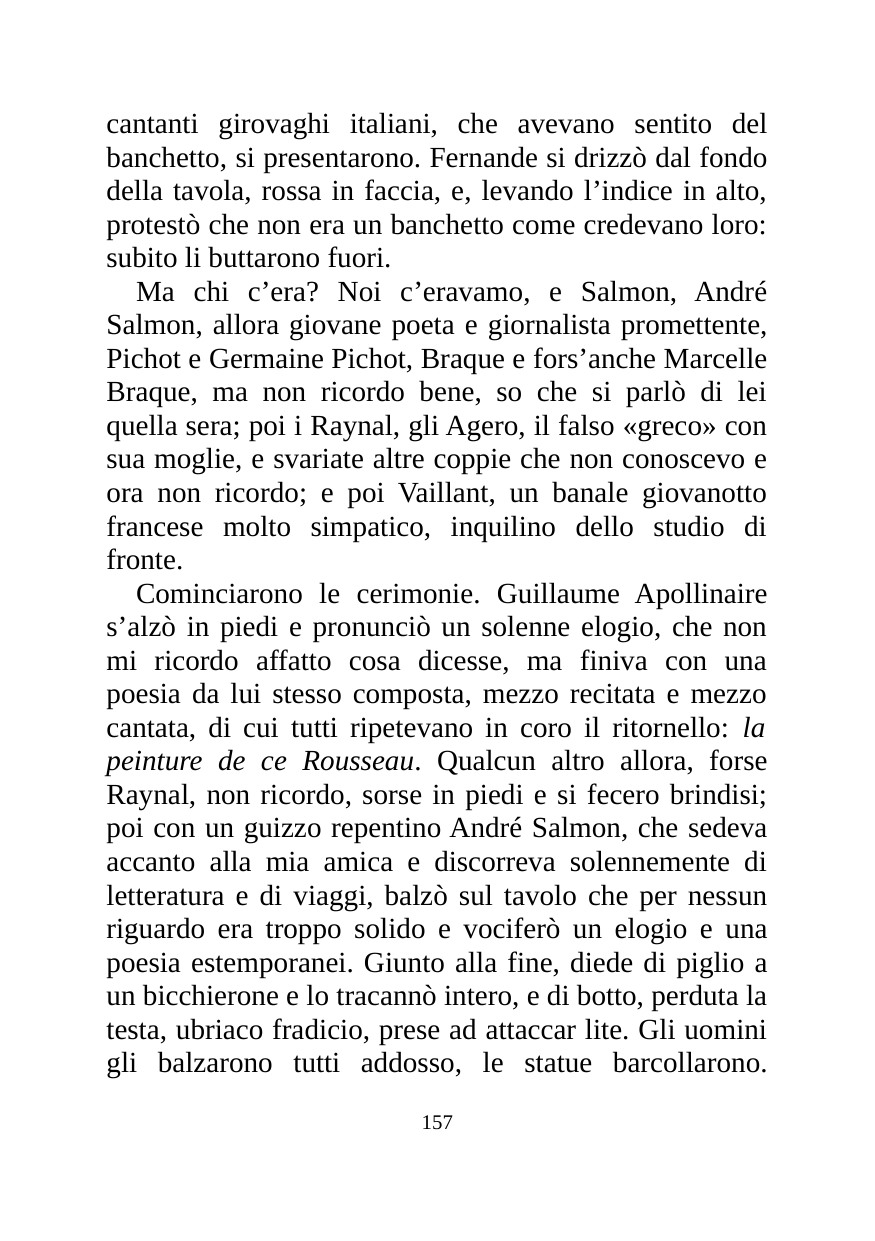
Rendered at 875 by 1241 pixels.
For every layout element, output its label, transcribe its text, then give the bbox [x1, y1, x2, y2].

text cantanti girovaghi italiani, che avevano sentito del banchetto, si presentarono. Fernande si drizzò dal fondo della tavola, rossa in faccia, e, levando l’indice in alto, protestò che non era un banchetto come credevano loro: subito li buttarono fuori. [106, 106, 768, 274]
text Ma chi c’era? Noi c’eravamo, e Salmon, André Salmon, allora giovane poeta e giornalista promettente, Pichot e Germaine Pichot, Braque e fors’anche Marcelle Braque, ma non ricordo bene, so che si parlò di lei quella sera; poi i Raynal, gli Agero, il falso «greco» con sua moglie, e svariate altre coppie che non conoscevo e ora non ricordo; e poi Vaillant, un banale giovanotto francese molto simpatico, inquilino dello studio di fronte. [106, 274, 768, 576]
text Cominciarono le cerimonie. Guillaume Apollinaire s’alzò in piedi e pronunciò un solenne elogio, che non mi ricordo affatto cosa dicesse, ma finiva con una poesia da lui stesso composta, mezzo recitata e mezzo cantata, di cui tutti ripetevano in coro il ritornello: la peinture de ce Rousseau. Qualcun altro allora, forse Raynal, non ricordo, sorse in piedi e si fecero brindisi; poi con un guizzo repentino André Salmon, che sedeva accanto alla mia amica e discorreva solennemente di letteratura e di viaggi, balzò sul tavolo che per nessun riguardo era troppo solido e vociferò un elogio e una poesia estemporanei. Giunto alla fine, diede di piglio a un bicchierone e lo tracannò intero, e di botto, perduta la testa, ubriaco fradicio, prese ad attaccar lite. Gli uomini gli balzarono tutti addosso, le statue barcollarono. [106, 576, 768, 1079]
